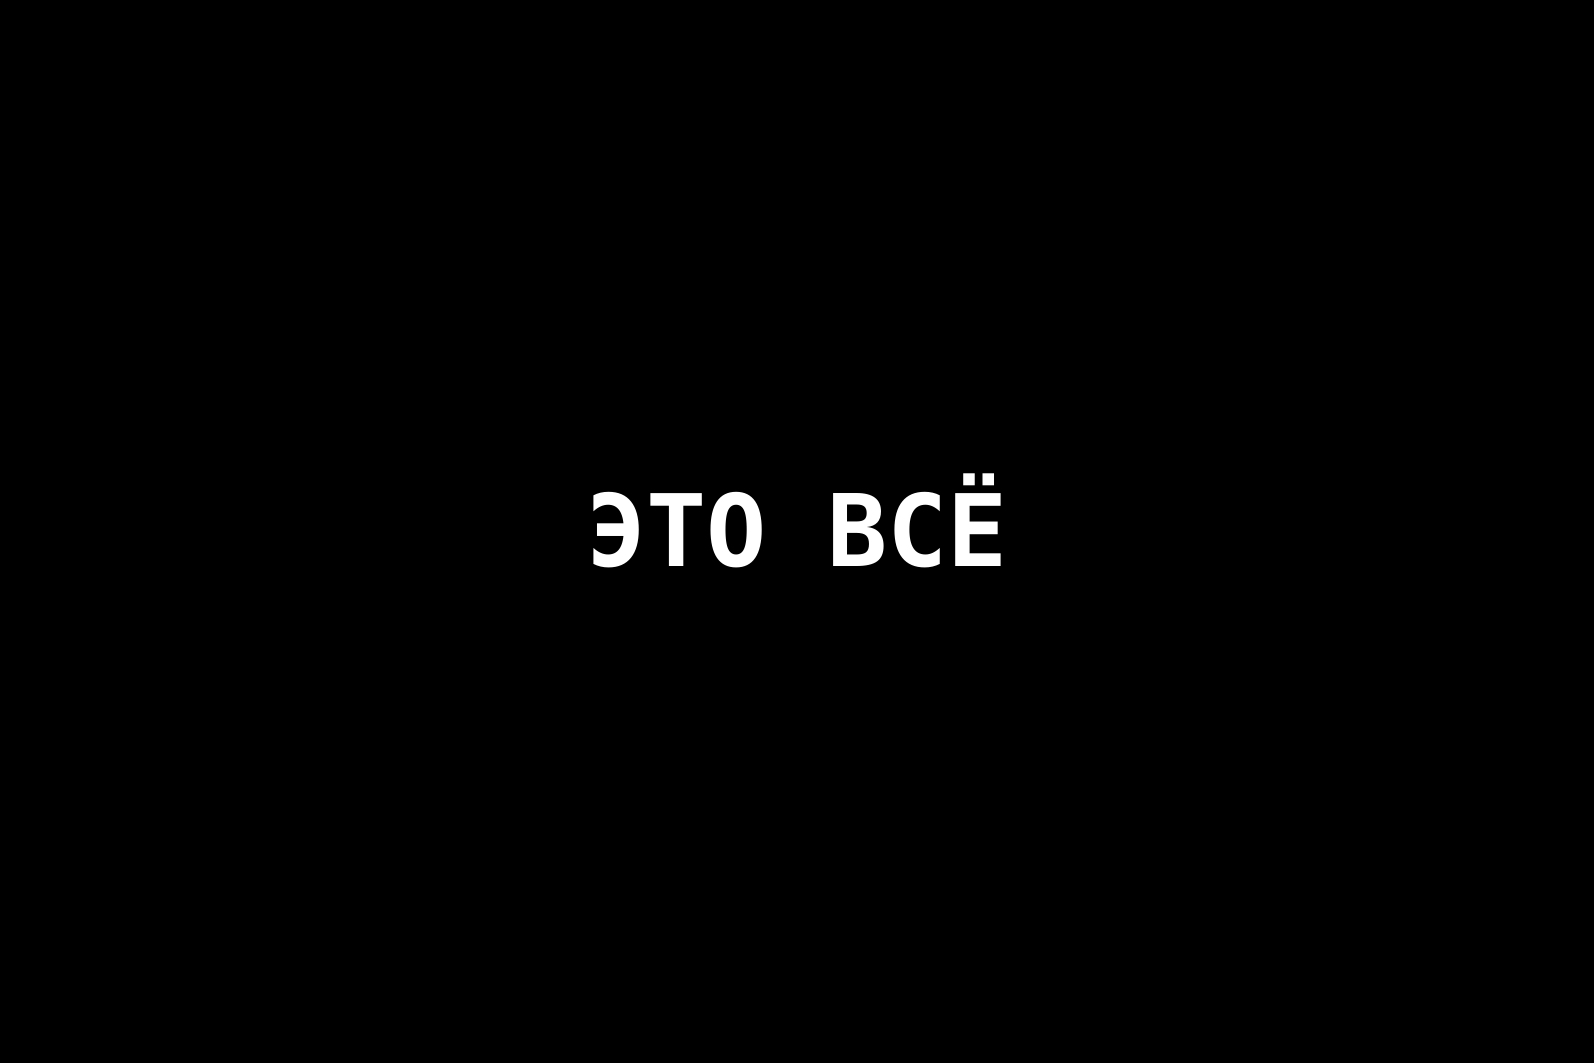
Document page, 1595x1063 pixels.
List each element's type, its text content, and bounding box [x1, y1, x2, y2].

text_box ЭТО ВСЁ [571, 465, 1023, 598]
